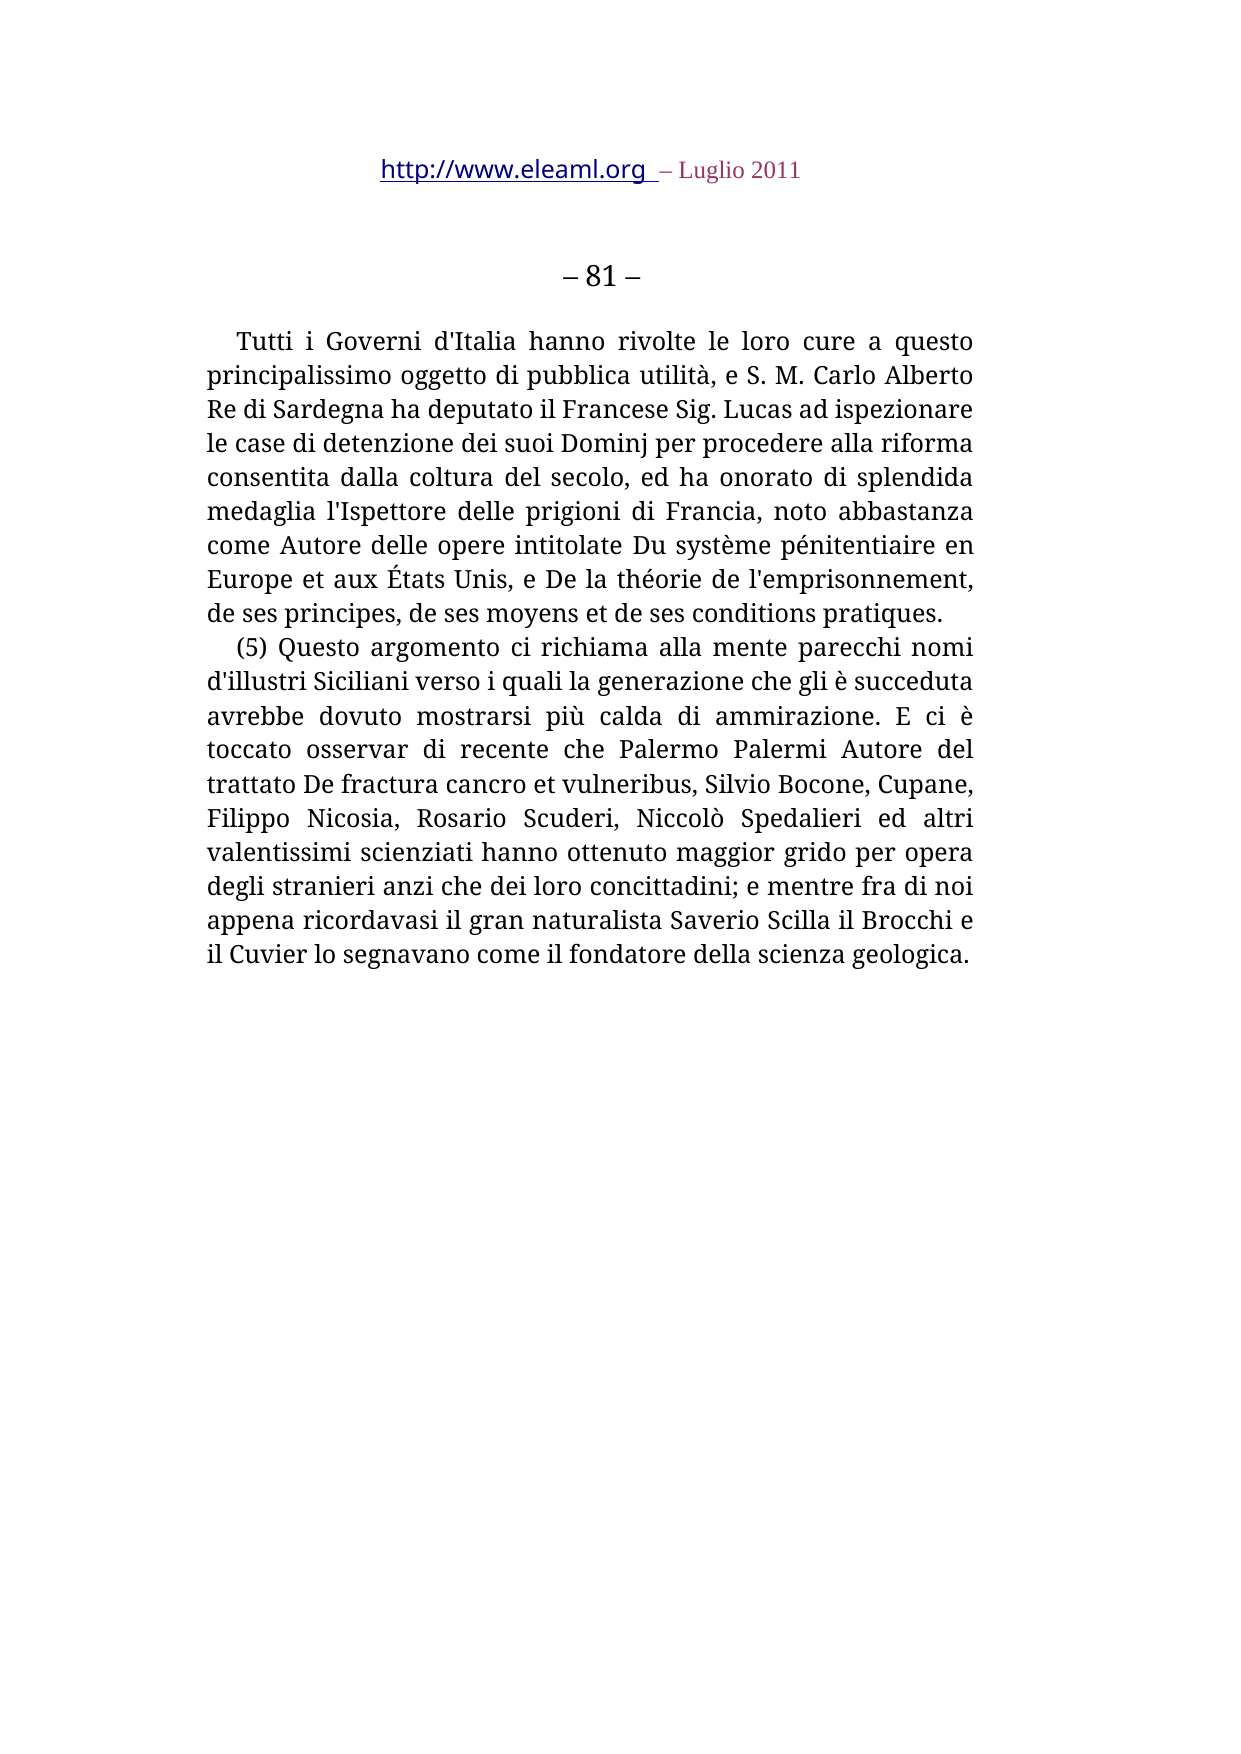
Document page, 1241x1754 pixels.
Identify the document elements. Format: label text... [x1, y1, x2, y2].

subtitle Tutti i Governi d'Italia hanno rivolte le loro cure a questo principalissimo oggetto di pubblica utilità, e S. M. Carlo Alberto Re di Sardegna ha deputato il Francese Sig. Lucas ad ispezionare le case di detenzione dei suoi Dominj per procedere alla riforma consentita dalla coltura del secolo, ed ha onorato di splendida medaglia l'Ispettore delle prigioni di Francia, noto abbastanza come Autore delle opere intitolate Du système pénitentiaire en Europe et aux États Unis, e De la théorie de l'emprisonnement, de ses principes, de ses moyens et de ses conditions pratiques. [207, 323, 974, 630]
subtitle (5) Questo argomento ci richiama alla mente parecchi nomi d'illustri Siciliani verso i quali la generazione che gli è succeduta avrebbe dovuto mostrarsi più calda di ammirazione. E ci è toccato osservar di recente che Palermo Palermi Autore del trattato De fractura cancro et vulneribus, Silvio Bocone, Cupane, Filippo Nicosia, Rosario Scuderi, Niccolò Spedalieri ed altri valentissimi scienziati hanno ottenuto maggior grido per opera degli stranieri anzi che dei loro concittadini; e mentre fra di noi appena ricordavasi il gran naturalista Saverio Scilla il Brocchi e il Cuvier lo segnavano come il fondatore della scienza geologica. [207, 630, 974, 971]
text – 81 – [207, 255, 974, 295]
